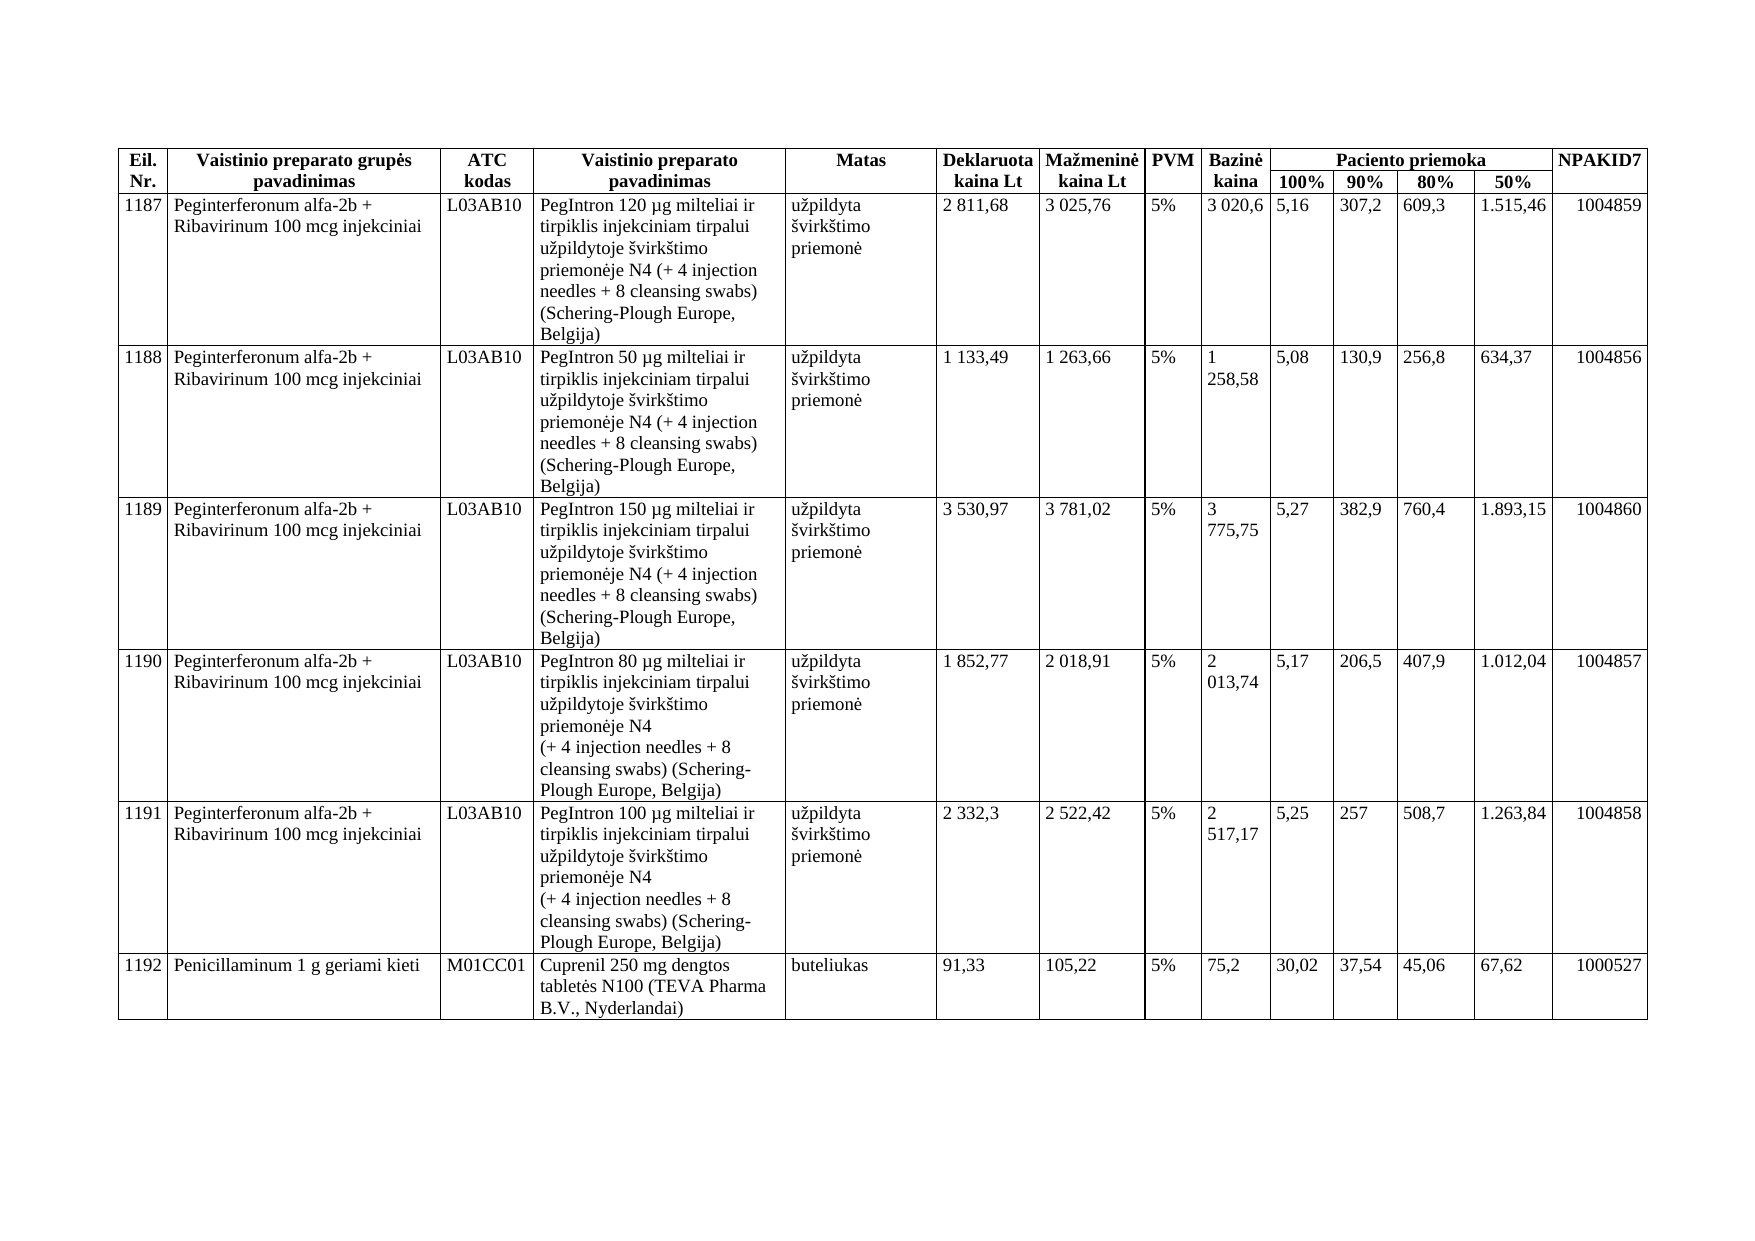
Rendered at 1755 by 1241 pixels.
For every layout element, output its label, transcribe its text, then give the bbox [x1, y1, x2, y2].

table_cell 67,62 [1475, 954, 1552, 1018]
table_cell užpildyta švirkštimo priemonė [786, 650, 936, 801]
table_cell 2 522,42 [1040, 802, 1144, 953]
table_cell užpildyta švirkštimo priemonė [786, 498, 936, 649]
table_cell L03AB10 [441, 346, 533, 497]
table_cell 5,17 [1271, 650, 1333, 801]
table_cell užpildyta švirkštimo priemonė [786, 802, 936, 953]
table_cell L03AB10 [441, 802, 533, 953]
table_cell 91,33 [937, 954, 1039, 1018]
table_cell 760,4 [1398, 498, 1474, 649]
table_header Deklaruota kaina Lt [937, 149, 1039, 193]
table_cell 1.893,15 [1475, 498, 1552, 649]
table_cell 2 811,68 [937, 194, 1039, 345]
table_cell 2 332,3 [937, 802, 1039, 953]
table_cell 1 852,77 [937, 650, 1039, 801]
table_cell 5,16 [1271, 194, 1333, 345]
table_cell Peginterferonum alfa-2b + Ribavirinum 100 mcg injekciniai [168, 194, 440, 345]
table_header Vaistinio preparato grupės pavadinimas [168, 149, 440, 193]
table_cell 80% [1398, 171, 1474, 193]
table_header Eil. Nr. [119, 149, 167, 193]
table_cell 130,9 [1334, 346, 1397, 497]
table_cell PegIntron 150 µg milteliai ir tirpiklis injekciniam tirpalui užpildytoje švirkštimo priemonėje N4 (+ 4 injection needles + 8 cleansing swabs) (Schering-Plough Europe, Belgija) [534, 498, 785, 649]
table_cell 3 020,6 [1202, 194, 1270, 345]
table_cell Cuprenil 250 mg dengtos tabletės N100 (TEVA Pharma B.V., Nyderlandai) [534, 954, 785, 1018]
table_header Matas [786, 149, 936, 193]
table_cell 382,9 [1334, 498, 1397, 649]
table_cell 5% [1146, 346, 1201, 497]
table_cell 2 018,91 [1040, 650, 1144, 801]
table_cell 1 133,49 [937, 346, 1039, 497]
table_cell Peginterferonum alfa-2b + Ribavirinum 100 mcg injekciniai [168, 650, 440, 801]
table_cell 206,5 [1334, 650, 1397, 801]
table_cell 1188 [119, 346, 167, 497]
table_cell 100% [1271, 171, 1333, 193]
table_cell 1 263,66 [1040, 346, 1144, 497]
table_cell 1190 [119, 650, 167, 801]
table_cell PegIntron 120 µg milteliai ir tirpiklis injekciniam tirpalui užpildytoje švirkštimo priemonėje N4 (+ 4 injection needles + 8 cleansing swabs) (Schering-Plough Europe, Belgija) [534, 194, 785, 345]
table_cell L03AB10 [441, 498, 533, 649]
table_cell 3 781,02 [1040, 498, 1144, 649]
table_cell 2 517,17 [1202, 802, 1270, 953]
table_cell 5% [1146, 954, 1201, 1018]
table_cell 1004857 [1553, 650, 1647, 801]
table_cell 609,3 [1398, 194, 1474, 345]
table_cell L03AB10 [441, 650, 533, 801]
table_cell 3 775,75 [1202, 498, 1270, 649]
table_cell 2 013,74 [1202, 650, 1270, 801]
table_cell 50% [1475, 171, 1552, 193]
table_cell 5,08 [1271, 346, 1333, 497]
table_cell Peginterferonum alfa-2b + Ribavirinum 100 mcg injekciniai [168, 802, 440, 953]
table_header Bazinė kaina Lt [1202, 149, 1270, 193]
table_cell 1004858 [1553, 802, 1647, 953]
table_cell 1189 [119, 498, 167, 649]
table_cell 90% [1334, 171, 1397, 193]
table_cell PegIntron 80 µg milteliai ir tirpiklis injekciniam tirpalui užpildytoje švirkštimo priemonėje N4 (+ 4 injection needles + 8 cleansing swabs) (Schering-Plough Europe, Belgija) [534, 650, 785, 801]
table_cell Penicillaminum 1 g geriami kieti [168, 954, 440, 1018]
table_cell 5% [1146, 650, 1201, 801]
table_cell 256,8 [1398, 346, 1474, 497]
table_cell buteliukas [786, 954, 936, 1018]
table_cell 75,2 [1202, 954, 1270, 1018]
table_cell užpildyta švirkštimo priemonė [786, 346, 936, 497]
table_cell 30,02 [1271, 954, 1333, 1018]
table_cell 508,7 [1398, 802, 1474, 953]
table_cell L03AB10 [441, 194, 533, 345]
table_cell 1192 [119, 954, 167, 1018]
table_cell PegIntron 50 µg milteliai ir tirpiklis injekciniam tirpalui užpildytoje švirkštimo priemonėje N4 (+ 4 injection needles + 8 cleansing swabs) (Schering-Plough Europe, Belgija) [534, 346, 785, 497]
table_cell 5% [1146, 802, 1201, 953]
table_header Mažmeninė kaina Lt [1040, 149, 1144, 193]
table_cell 5% [1146, 498, 1201, 649]
table_cell 5% [1146, 194, 1201, 345]
table_header NPAKID7 [1553, 149, 1647, 193]
table_cell 1 258,58 [1202, 346, 1270, 497]
table_cell 3 025,76 [1040, 194, 1144, 345]
table_cell PegIntron 100 µg milteliai ir tirpiklis injekciniam tirpalui užpildytoje švirkštimo priemonėje N4 (+ 4 injection needles + 8 cleansing swabs) (Schering-Plough Europe, Belgija) [534, 802, 785, 953]
table_cell 1004859 [1553, 194, 1647, 345]
table_cell 105,22 [1040, 954, 1144, 1018]
table_cell 1187 [119, 194, 167, 345]
table_cell 634,37 [1475, 346, 1552, 497]
table_cell 5,27 [1271, 498, 1333, 649]
table_cell 407,9 [1398, 650, 1474, 801]
table_cell 37,54 [1334, 954, 1397, 1018]
table_header Paciento priemoka [1271, 149, 1552, 170]
table_cell 3 530,97 [937, 498, 1039, 649]
table_cell M01CC01 [441, 954, 533, 1018]
table_cell 1.012,04 [1475, 650, 1552, 801]
table_header Vaistinio preparato pavadinimas [534, 149, 785, 193]
table_cell užpildyta švirkštimo priemonė [786, 194, 936, 345]
table_header ATC kodas [441, 149, 533, 193]
table_cell Peginterferonum alfa-2b + Ribavirinum 100 mcg injekciniai [168, 346, 440, 497]
table_cell 1.515,46 [1475, 194, 1552, 345]
table_cell 1004860 [1553, 498, 1647, 649]
table_cell 1.263,84 [1475, 802, 1552, 953]
table_cell Peginterferonum alfa-2b + Ribavirinum 100 mcg injekciniai [168, 498, 440, 649]
table_cell 1191 [119, 802, 167, 953]
table_cell 257 [1334, 802, 1397, 953]
table_header PVM [1146, 149, 1201, 193]
table_cell 5,25 [1271, 802, 1333, 953]
table_cell 307,2 [1334, 194, 1397, 345]
table_cell 45,06 [1398, 954, 1474, 1018]
table_cell 1004856 [1553, 346, 1647, 497]
table_cell 1000527 [1553, 954, 1647, 1018]
